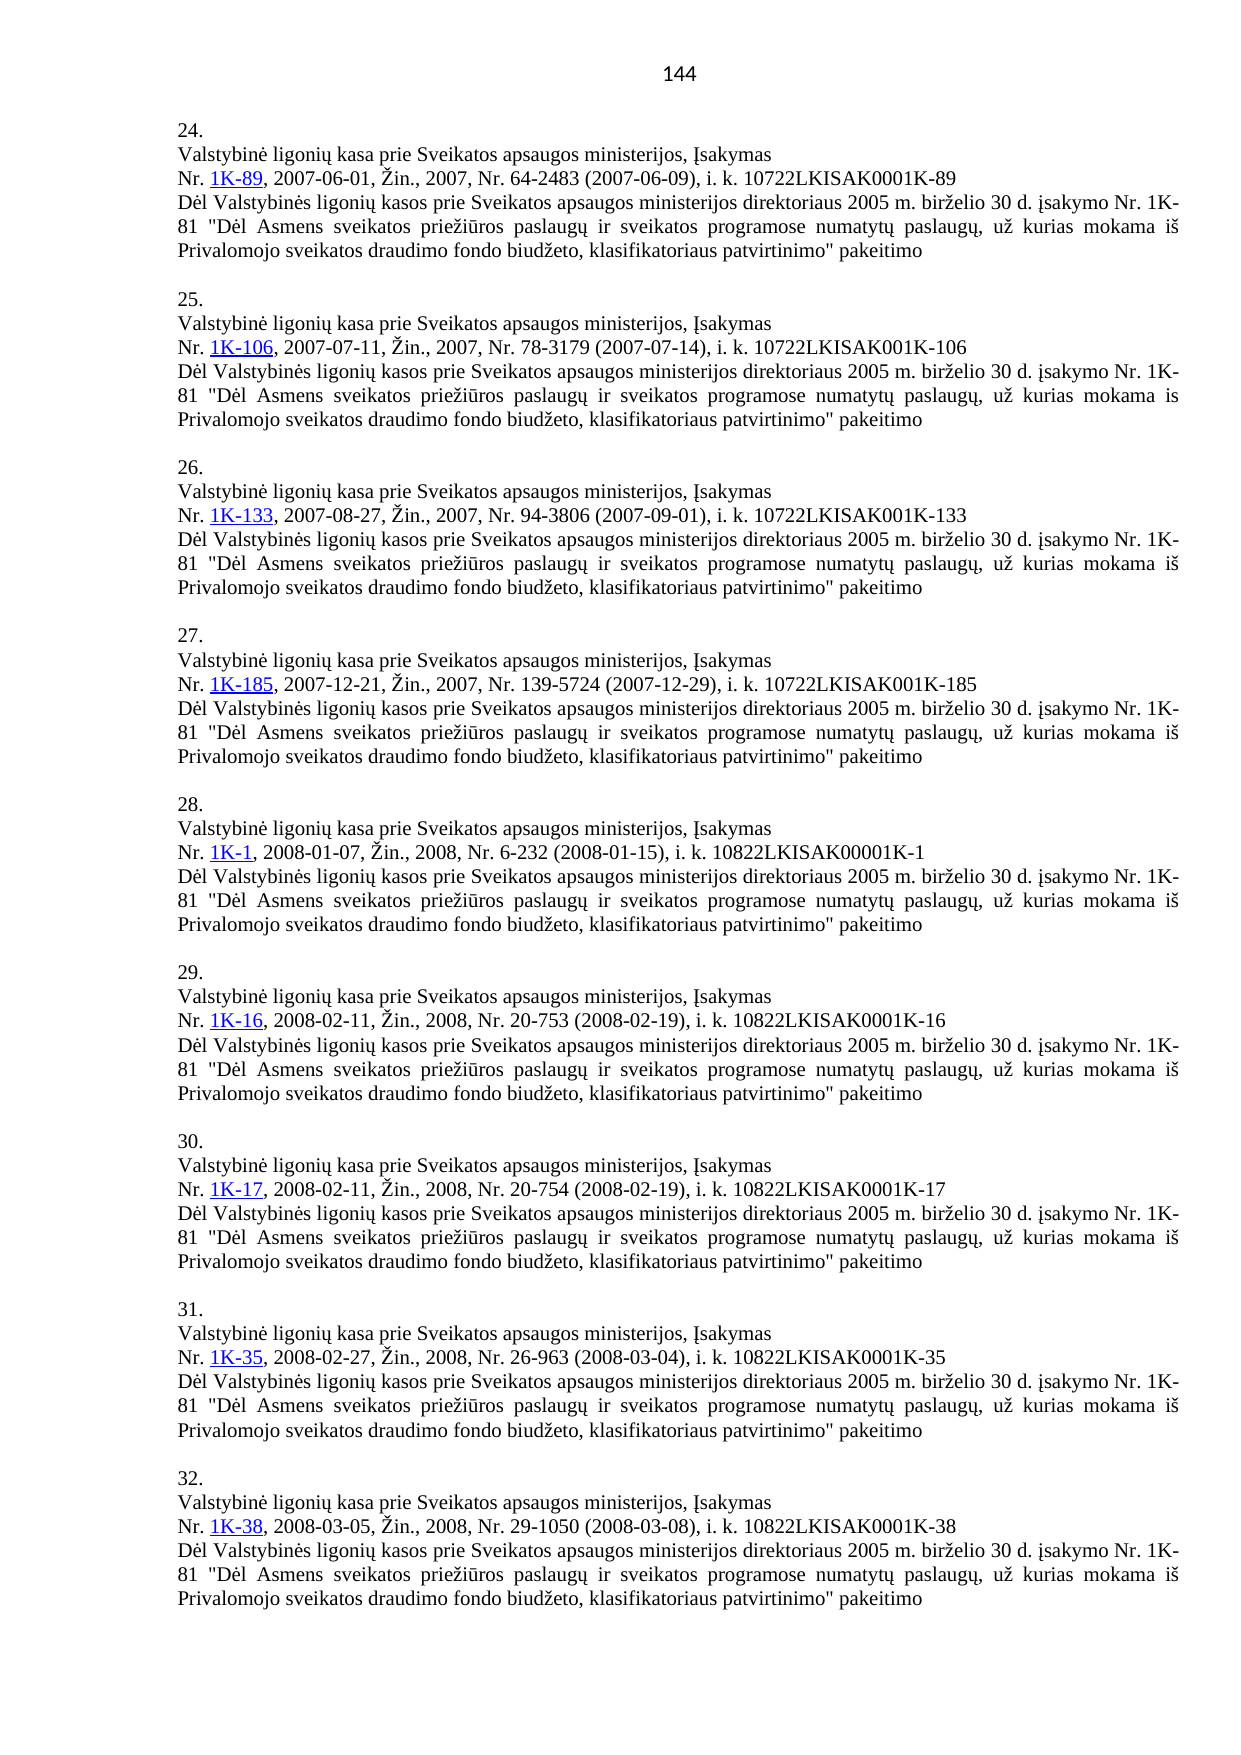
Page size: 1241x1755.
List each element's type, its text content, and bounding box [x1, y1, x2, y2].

text Valstybinė ligonių kasa prie Sveikatos apsaugos ministerijos, Įsakymas [177, 479, 1181, 503]
text 28. [177, 792, 1181, 816]
text Valstybinė ligonių kasa prie Sveikatos apsaugos ministerijos, Įsakymas [177, 984, 1181, 1008]
text 30. [177, 1129, 1181, 1153]
text Dėl Valstybinės ligonių kasos prie Sveikatos apsaugos ministerijos direktoriaus 2005 m. birželio 30 d. įsakymo Nr. 1K-81 "Dėl Asmens sveikatos priežiūros paslaugų ir sveikatos programose numatytų paslaugų, už kurias mokama iš Privalomojo sveikatos draudimo fondo biudžeto, klasifikatoriaus patvirtinimo" pakeitimo [177, 190, 1181, 262]
text 32. [177, 1466, 1181, 1490]
text Nr. 1K-106, 2007-07-11, Žin., 2007, Nr. 78-3179 (2007-07-14), i. k. 10722LKISAK001K-106 [177, 335, 1181, 359]
text Nr. 1K-1, 2008-01-07, Žin., 2008, Nr. 6-232 (2008-01-15), i. k. 10822LKISAK00001K-1 [177, 840, 1181, 864]
text Dėl Valstybinės ligonių kasos prie Sveikatos apsaugos ministerijos direktoriaus 2005 m. birželio 30 d. įsakymo Nr. 1K-81 "Dėl Asmens sveikatos priežiūros paslaugų ir sveikatos programose numatytų paslaugų, už kurias mokama iš Privalomojo sveikatos draudimo fondo biudžeto, klasifikatoriaus patvirtinimo" pakeitimo [177, 696, 1181, 768]
text Dėl Valstybinės ligonių kasos prie Sveikatos apsaugos ministerijos direktoriaus 2005 m. birželio 30 d. įsakymo Nr. 1K-81 "Dėl Asmens sveikatos priežiūros paslaugų ir sveikatos programose numatytų paslaugų, už kurias mokama iš Privalomojo sveikatos draudimo fondo biudžeto, klasifikatoriaus patvirtinimo" pakeitimo [177, 1538, 1181, 1610]
text 26. [177, 455, 1181, 479]
text Dėl Valstybinės ligonių kasos prie Sveikatos apsaugos ministerijos direktoriaus 2005 m. birželio 30 d. įsakymo Nr. 1K-81 "Dėl Asmens sveikatos priežiūros paslaugų ir sveikatos programose numatytų paslaugų, už kurias mokama iš Privalomojo sveikatos draudimo fondo biudžeto, klasifikatoriaus patvirtinimo" pakeitimo [177, 1201, 1181, 1273]
text Nr. 1K-16, 2008-02-11, Žin., 2008, Nr. 20-753 (2008-02-19), i. k. 10822LKISAK0001K-16 [177, 1008, 1181, 1032]
text 25. [177, 287, 1181, 311]
text Nr. 1K-133, 2007-08-27, Žin., 2007, Nr. 94-3806 (2007-09-01), i. k. 10722LKISAK001K-133 [177, 503, 1181, 527]
text Valstybinė ligonių kasa prie Sveikatos apsaugos ministerijos, Įsakymas [177, 1321, 1181, 1345]
text 31. [177, 1297, 1181, 1321]
text 24. [177, 118, 1181, 142]
text Dėl Valstybinės ligonių kasos prie Sveikatos apsaugos ministerijos direktoriaus 2005 m. birželio 30 d. įsakymo Nr. 1K-81 "Dėl Asmens sveikatos priežiūros paslaugų ir sveikatos programose numatytų paslaugų, už kurias mokama is Privalomojo sveikatos draudimo fondo biudžeto, klasifikatoriaus patvirtinimo" pakeitimo [177, 359, 1181, 431]
text 27. [177, 623, 1181, 647]
text Dėl Valstybinės ligonių kasos prie Sveikatos apsaugos ministerijos direktoriaus 2005 m. birželio 30 d. įsakymo Nr. 1K-81 "Dėl Asmens sveikatos priežiūros paslaugų ir sveikatos programose numatytų paslaugų, už kurias mokama iš Privalomojo sveikatos draudimo fondo biudžeto, klasifikatoriaus patvirtinimo" pakeitimo [177, 1369, 1181, 1442]
text Valstybinė ligonių kasa prie Sveikatos apsaugos ministerijos, Įsakymas [177, 142, 1181, 166]
text 29. [177, 960, 1181, 984]
text Valstybinė ligonių kasa prie Sveikatos apsaugos ministerijos, Įsakymas [177, 647, 1181, 672]
text Valstybinė ligonių kasa prie Sveikatos apsaugos ministerijos, Įsakymas [177, 311, 1181, 335]
text Nr. 1K-38, 2008-03-05, Žin., 2008, Nr. 29-1050 (2008-03-08), i. k. 10822LKISAK0001K-38 [177, 1514, 1181, 1538]
text Valstybinė ligonių kasa prie Sveikatos apsaugos ministerijos, Įsakymas [177, 1490, 1181, 1514]
text Nr. 1K-17, 2008-02-11, Žin., 2008, Nr. 20-754 (2008-02-19), i. k. 10822LKISAK0001K-17 [177, 1177, 1181, 1201]
text Dėl Valstybinės ligonių kasos prie Sveikatos apsaugos ministerijos direktoriaus 2005 m. birželio 30 d. įsakymo Nr. 1K-81 "Dėl Asmens sveikatos priežiūros paslaugų ir sveikatos programose numatytų paslaugų, už kurias mokama iš Privalomojo sveikatos draudimo fondo biudžeto, klasifikatoriaus patvirtinimo" pakeitimo [177, 1032, 1181, 1105]
text Valstybinė ligonių kasa prie Sveikatos apsaugos ministerijos, Įsakymas [177, 1153, 1181, 1177]
text Dėl Valstybinės ligonių kasos prie Sveikatos apsaugos ministerijos direktoriaus 2005 m. birželio 30 d. įsakymo Nr. 1K-81 "Dėl Asmens sveikatos priežiūros paslaugų ir sveikatos programose numatytų paslaugų, už kurias mokama iš Privalomojo sveikatos draudimo fondo biudžeto, klasifikatoriaus patvirtinimo" pakeitimo [177, 527, 1181, 599]
text Dėl Valstybinės ligonių kasos prie Sveikatos apsaugos ministerijos direktoriaus 2005 m. birželio 30 d. įsakymo Nr. 1K-81 "Dėl Asmens sveikatos priežiūros paslaugų ir sveikatos programose numatytų paslaugų, už kurias mokama iš Privalomojo sveikatos draudimo fondo biudžeto, klasifikatoriaus patvirtinimo" pakeitimo [177, 864, 1181, 936]
text Nr. 1K-185, 2007-12-21, Žin., 2007, Nr. 139-5724 (2007-12-29), i. k. 10722LKISAK001K-185 [177, 672, 1181, 696]
text Nr. 1K-89, 2007-06-01, Žin., 2007, Nr. 64-2483 (2007-06-09), i. k. 10722LKISAK0001K-89 [177, 166, 1181, 190]
text Valstybinė ligonių kasa prie Sveikatos apsaugos ministerijos, Įsakymas [177, 816, 1181, 840]
text Nr. 1K-35, 2008-02-27, Žin., 2008, Nr. 26-963 (2008-03-04), i. k. 10822LKISAK0001K-35 [177, 1345, 1181, 1369]
